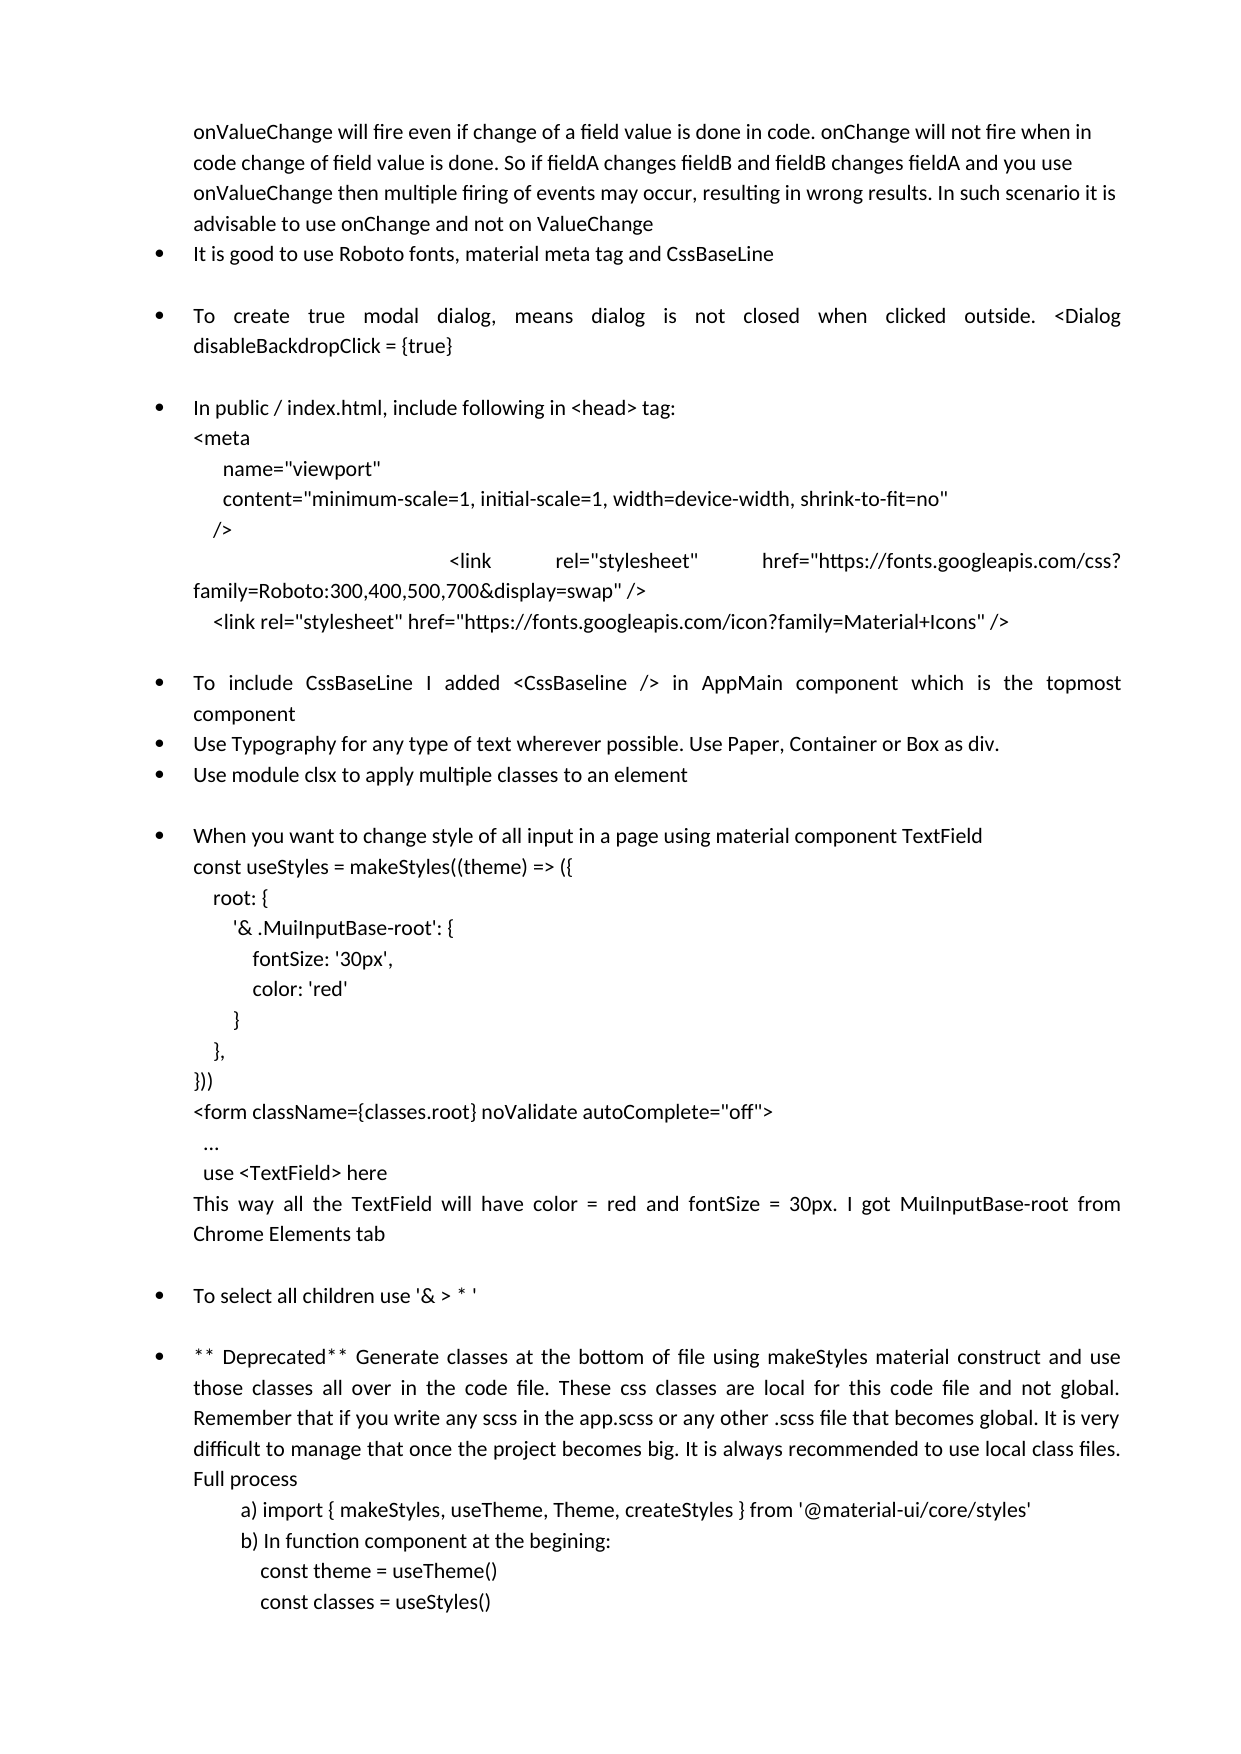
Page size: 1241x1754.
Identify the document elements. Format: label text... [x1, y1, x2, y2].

list ** Deprecated** Generate classes at the bottom of file using makeStyles material construct and use those classes all over in the code file. These css classes are local for this code file and not global. Remember that if you write any scss in the app.scss or any other .scss file that becomes global. It is very difficult to manage that once the project becomes big. It is always recommended to use local class files. Full process [156, 1343, 1122, 1492]
text '& .MuiInputBase-root': { [193, 914, 1122, 941]
text onValueChange will fire even if change of a field value is done in code. onChange will not fire when in code change of field value is done. So if fieldA changes fieldB and fieldB changes fieldA and you use onValueChange then multiple firing of events may occur, resulting in wrong results. In such scenario it is advisable to use onChange and not on ValueChange [193, 118, 1122, 237]
text /> [193, 516, 1122, 543]
text <form className={classes.root} noValidate autoComplete="off"> [193, 1098, 1122, 1125]
text use <TextField> here [193, 1159, 1122, 1186]
text <link rel="stylesheet" href="https://fonts.googleapis.com/icon?family=Material+Icons" /> [193, 608, 1122, 635]
text name="viewport" [193, 455, 1122, 482]
list To select all children use '& > * ' [156, 1282, 1122, 1308]
text })) [193, 1067, 1122, 1094]
text <meta [193, 424, 1122, 451]
list In public / index.html, include following in <head> tag: [156, 394, 1122, 420]
text content="minimum-scale=1, initial-scale=1, width=device-width, shrink-to-fit=no" [193, 486, 1122, 512]
text a) import { makeStyles, useTheme, Theme, createStyles } from '@material-ui/core/styles' [231, 1496, 1122, 1523]
text root: { [193, 884, 1122, 910]
list To include CssBaseLine I added <CssBaseline /> in AppMain component which is the topmost component [156, 669, 1122, 727]
text <link rel="stylesheet" href="https://fonts.googleapis.com/css?family=Roboto:300,400,500,700&display=swap" /> [193, 547, 1122, 604]
list Use module clsx to apply multiple classes to an element [156, 761, 1122, 788]
text const theme = useTheme() [231, 1557, 1122, 1584]
list Use Typography for any type of text wherever possible. Use Paper, Container or Box as div. [156, 731, 1122, 757]
text fontSize: '30px', [193, 945, 1122, 972]
text } [193, 1006, 1122, 1033]
text }, [193, 1037, 1122, 1063]
text const useStyles = makeStyles((theme) => ({ [193, 853, 1122, 880]
text This way all the TextField will have color = red and fontSize = 30px. I got MuiInputBase-root from Chrome Elements tab [193, 1190, 1122, 1247]
text color: 'red' [193, 976, 1122, 1002]
text b) In function component at the begining: [231, 1527, 1122, 1553]
list To create true modal dialog, means dialog is not closed when clicked outside. <Dialog disableBackdropClick = {true} [156, 302, 1122, 359]
list When you want to change style of all input in a page using material component TextField [156, 822, 1122, 849]
text ... [193, 1129, 1122, 1155]
list It is good to use Roboto fonts, material meta tag and CssBaseLine [156, 241, 1122, 267]
text const classes = useStyles() [231, 1588, 1122, 1615]
